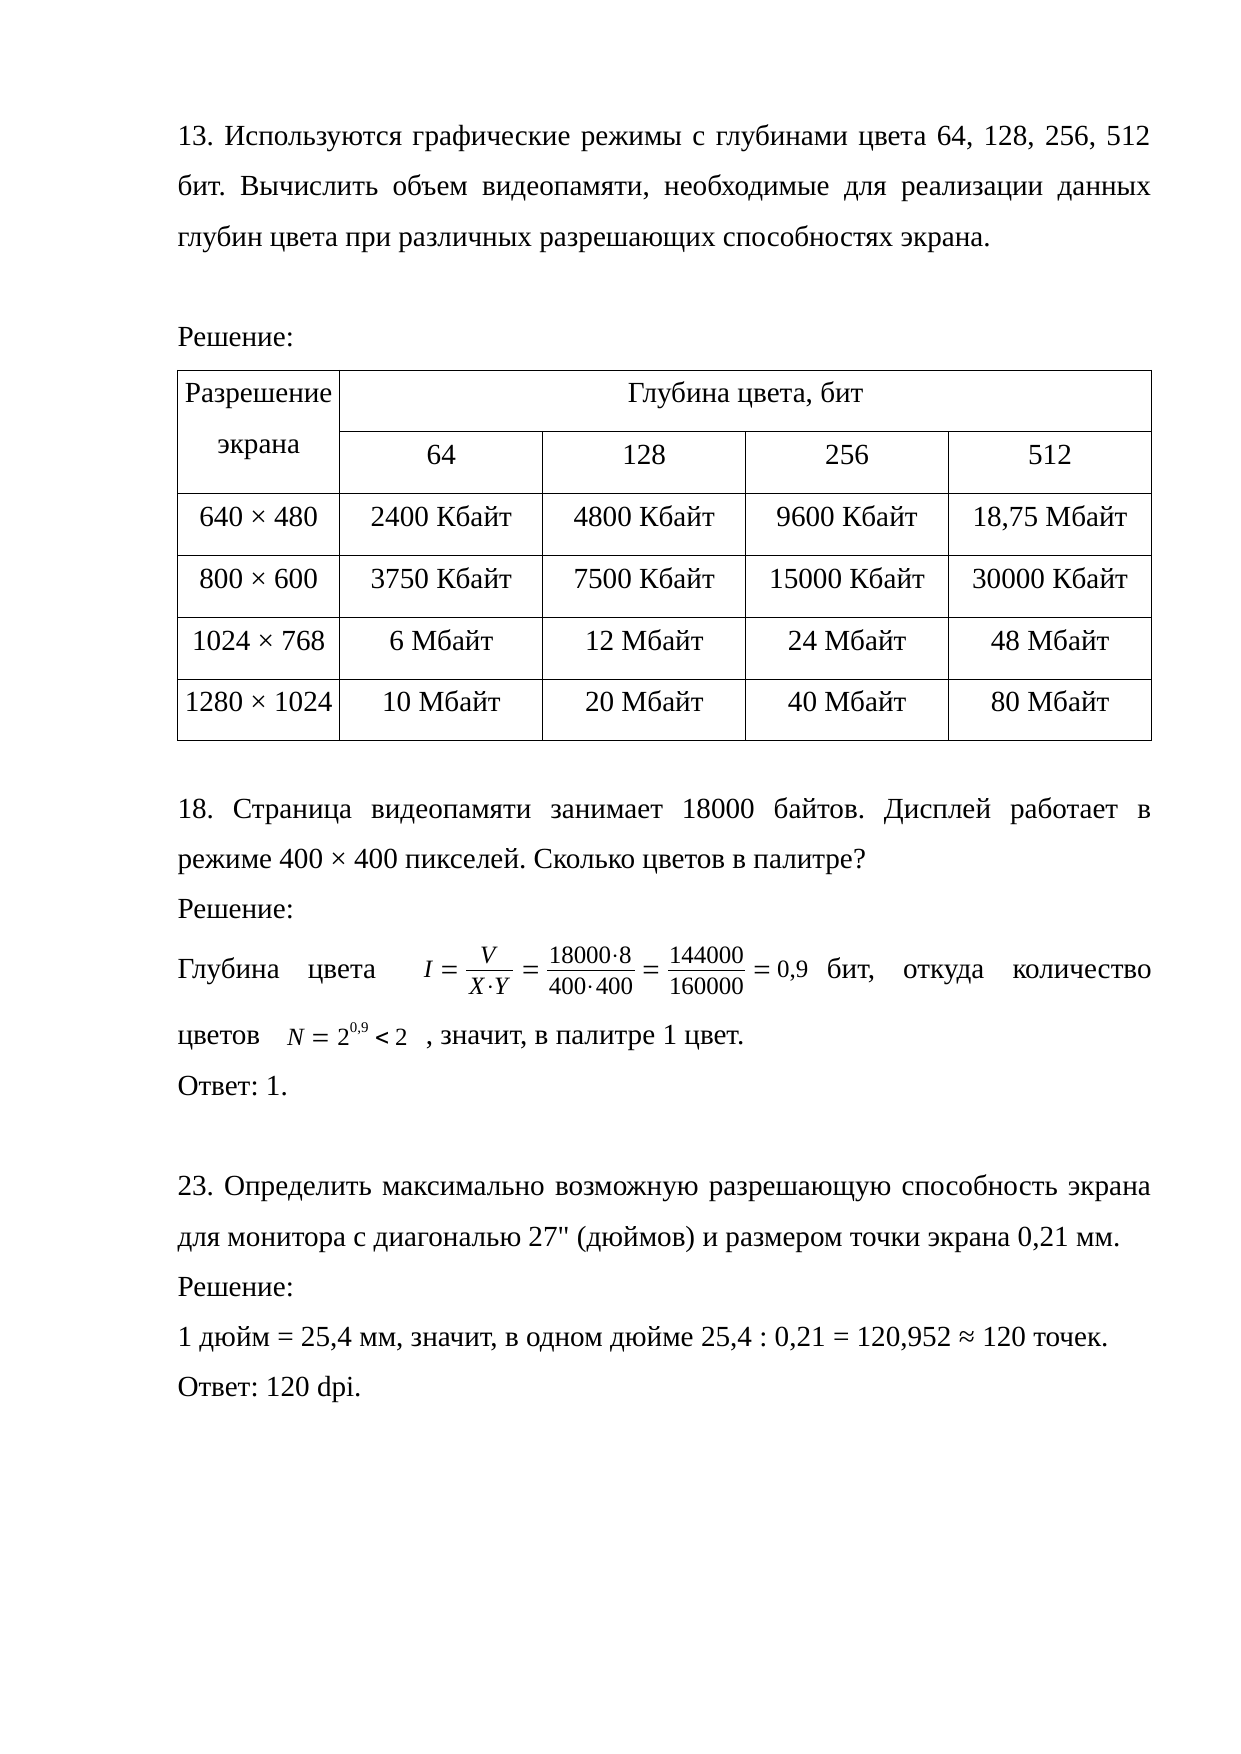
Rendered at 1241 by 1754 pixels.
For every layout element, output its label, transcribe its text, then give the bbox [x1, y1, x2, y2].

table_cell 40 Мбайт [746, 680, 948, 740]
text Ответ: 120 dpi. [177, 1369, 1152, 1403]
text Глубина цвета бит, откуда количество цветов , значит, в палитре 1 цвет. [177, 942, 1152, 1051]
text 18. Страница видеопамяти занимает 18000 байтов. Дисплей работает в режиме 400 × 400 пикселей. Сколько цветов в палитре? [177, 791, 1152, 874]
text Решение: [177, 891, 1152, 925]
table_cell 128 [543, 432, 745, 493]
table_header Глубина цвета, бит [340, 371, 1151, 431]
table_cell 20 Мбайт [543, 680, 745, 740]
table_cell 15000 Кбайт [746, 556, 948, 617]
table_cell 24 Мбайт [746, 618, 948, 678]
text 23. Определить максимально возможную разрешающую способность экрана для монитора с диагональю 27" (дюймов) и размером точки экрана 0,21 мм. [177, 1168, 1152, 1252]
table_cell 30000 Кбайт [949, 556, 1151, 617]
table_cell 800 × 600 [178, 556, 339, 617]
table_cell 256 [746, 432, 948, 493]
text Ответ: 1. [177, 1068, 1152, 1101]
table_cell 6 Мбайт [340, 618, 542, 678]
table_cell 48 Мбайт [949, 618, 1151, 678]
text 1 дюйм = 25,4 мм, значит, в одном дюйме 25,4 : 0,21 = 120,952 ≈ 120 точек. [177, 1319, 1152, 1353]
table_cell 3750 Кбайт [340, 556, 542, 617]
text Решение: [177, 319, 1152, 353]
table_cell 80 Мбайт [949, 680, 1151, 740]
table_cell 10 Мбайт [340, 680, 542, 740]
table_cell 9600 Кбайт [746, 494, 948, 555]
table_header Разрешение экрана [178, 371, 339, 493]
table_cell 12 Мбайт [543, 618, 745, 678]
table_cell 1024 × 768 [178, 618, 339, 678]
table_cell 64 [340, 432, 542, 493]
table_cell 4800 Кбайт [543, 494, 745, 555]
table_cell 7500 Кбайт [543, 556, 745, 617]
table_cell 2400 Кбайт [340, 494, 542, 555]
table_cell 1280 × 1024 [178, 680, 339, 740]
table_cell 640 × 480 [178, 494, 339, 555]
text Решение: [177, 1269, 1152, 1302]
table_cell 18,75 Мбайт [949, 494, 1151, 555]
text 13. Используются графические режимы с глубинами цвета 64, 128, 256, 512 бит. Вычислить объем видеопамяти, необходимые для реализации данных глубин цвета при различных разрешающих способностях экрана. [177, 118, 1152, 252]
table_cell 512 [949, 432, 1151, 493]
